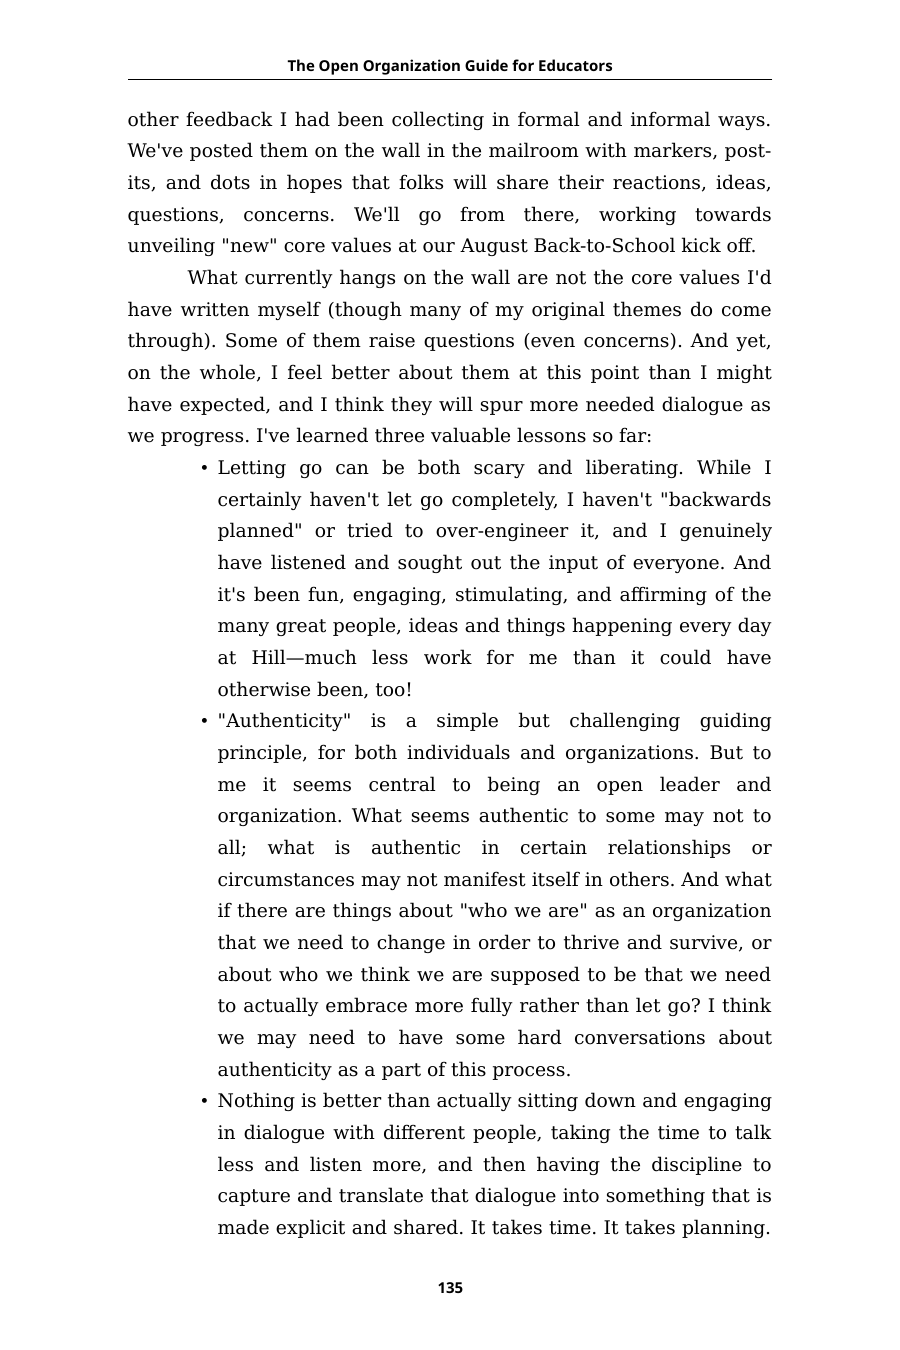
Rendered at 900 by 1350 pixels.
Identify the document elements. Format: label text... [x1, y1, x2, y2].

list Letting go can be both scary and liberating. While I certainly haven't let go completely, I haven't "backwards planned" or tried to over-engineer it, and I genuinely have listened and sought out the input of everyone. And it's been fun, engaging, stimulating, and affirming of the many great people, ideas and things happening every day at Hill—much less work for me than it could have otherwise been, too! [201, 457, 772, 701]
list "Authenticity" is a simple but challenging guiding principle, for both individuals and organizations. But to me it seems central to being an open leader and organization. What seems authentic to some may not to all; what is authentic in certain relationships or circumstances may not manifest itself in others. And what if there are things about "who we are" as an organization that we need to change in order to thrive and survive, or about who we think we are supposed to be that we need to actually embrace more fully rather than let go? I think we may need to have some hard conversations about authenticity as a part of this process. [201, 710, 772, 1081]
text other feedback I had been collecting in formal and informal ways. We've posted them on the wall in the mailroom with markers, post-its, and dots in hopes that folks will share their reactions, ideas, questions, concerns. We'll go from there, working towards unveiling "new" core values at our August Back-to-School kick off. [127, 109, 772, 257]
list Nothing is better than actually sitting down and engaging in dialogue with different people, taking the time to talk less and listen more, and then having the discipline to capture and translate that dialogue into something that is made explicit and shared. It takes time. It takes planning. [201, 1090, 772, 1239]
text What currently hangs on the wall are not the core values I'd have written myself (though many of my original themes do come through). Some of them raise questions (even concerns). And yet, on the whole, I feel better about them at this point than I might have expected, and I think they will spur more needed dialogue as we progress. I've learned three valuable lessons so far: [127, 267, 772, 447]
